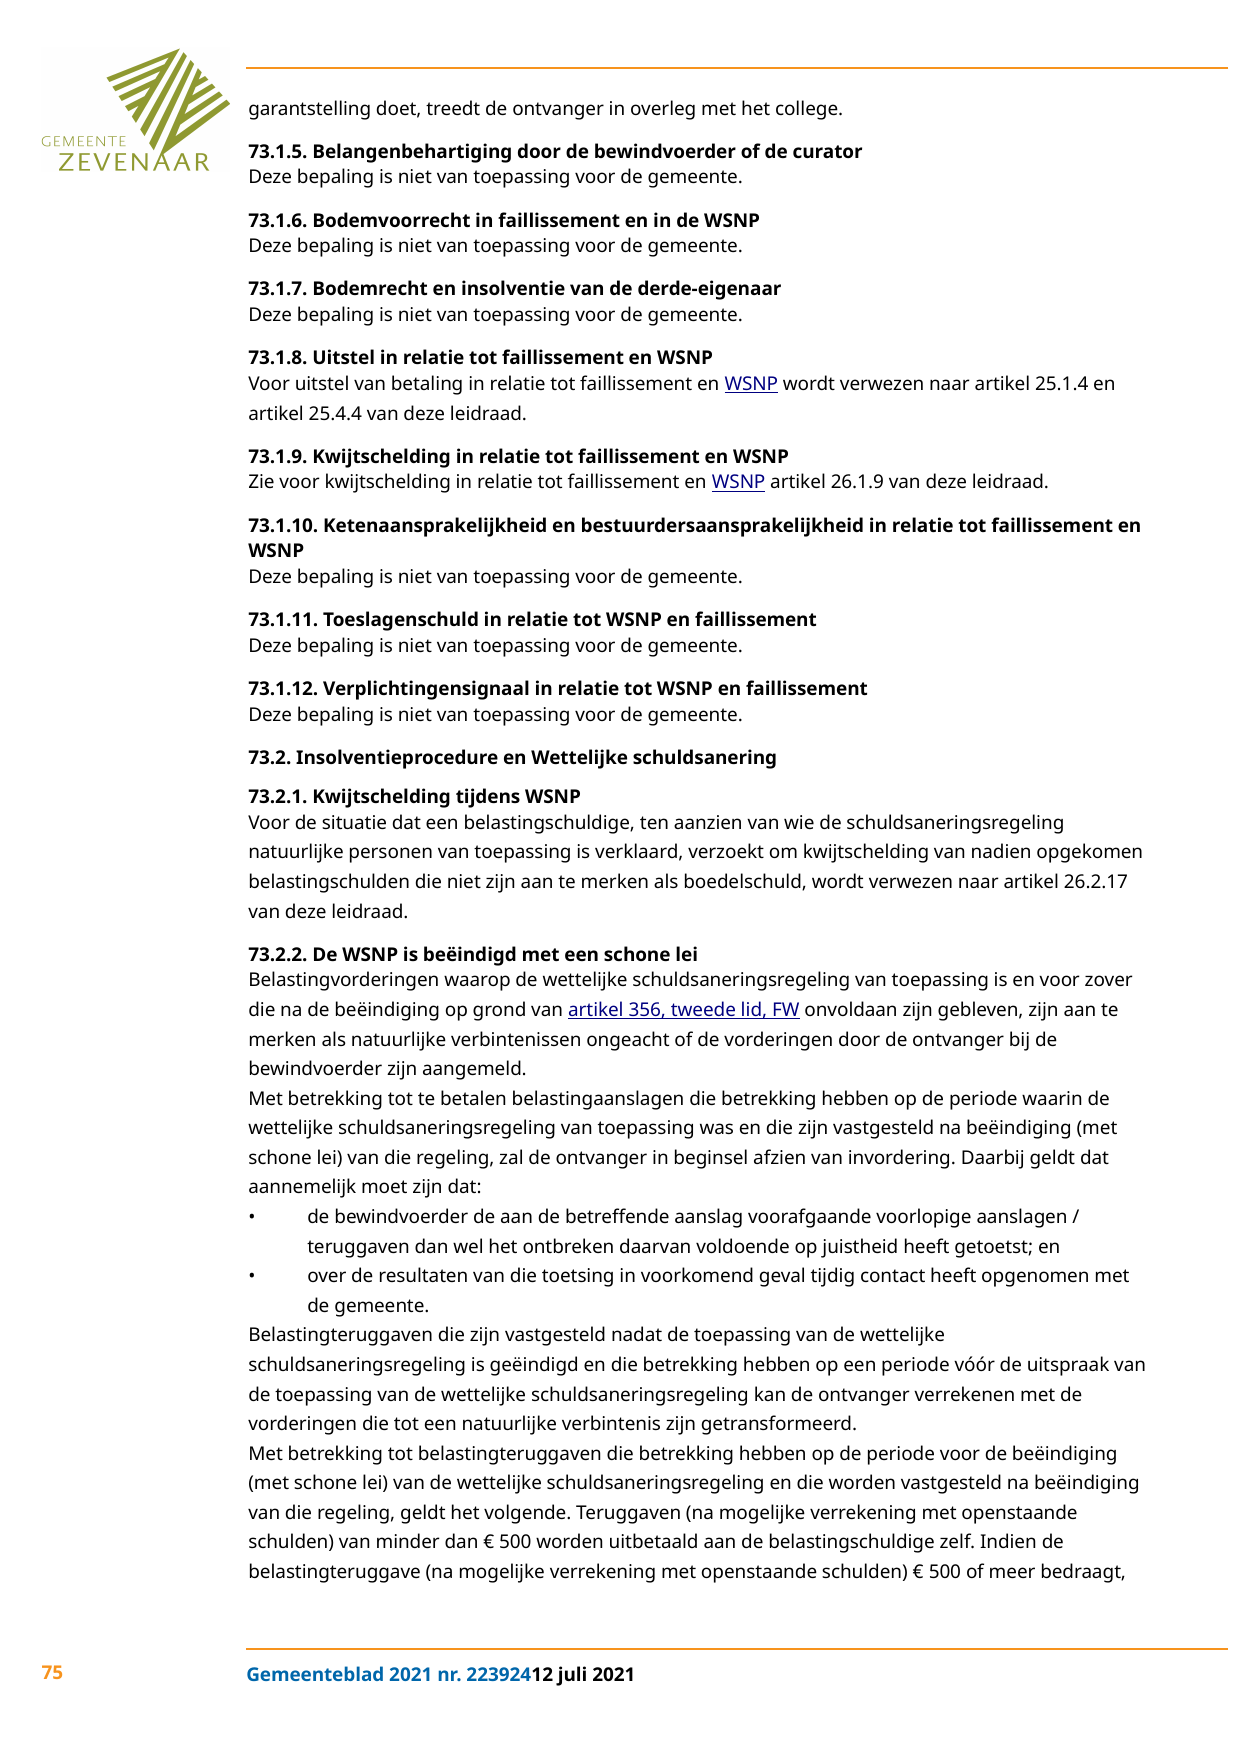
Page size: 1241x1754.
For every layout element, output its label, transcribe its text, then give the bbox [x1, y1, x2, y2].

list over de resultaten van die toetsing in voorkomend geval tijdig contact heeft opgenomen met de gemeente. [248, 1262, 1152, 1318]
text Deze bepaling is niet van toepassing voor de gemeente. [248, 701, 1152, 727]
text Met betrekking tot belastingteruggaven die betrekking hebben op de periode voor de beëindiging (met schone lei) van de wettelijke schuldsaneringsregeling en die worden vastgesteld na beëindiging van die regeling, geldt het volgende. Teruggaven (na mogelijke verrekening met openstaande schulden) van minder dan € 500 worden uitbetaald aan de belastingschuldige zelf. Indien de belastingteruggave (na mogelijke verrekening met openstaande schulden) € 500 of meer bedraagt, [248, 1440, 1152, 1584]
text 73.2.1. Kwijtschelding tijdens WSNP [248, 783, 1152, 809]
list de bewindvoerder de aan de betreffende aanslag voorafgaande voorlopige aanslagen / teruggaven dan wel het ontbreken daarvan voldoende op juistheid heeft getoetst; en [248, 1203, 1152, 1259]
text Zie voor kwijtschelding in relatie tot faillissement en WSNP artikel 26.1.9 van deze leidraad. [248, 469, 1152, 494]
text Deze bepaling is niet van toepassing voor de gemeente. [248, 632, 1152, 658]
text 73.2.2. De WSNP is beëindigd met een schone lei [248, 941, 1152, 967]
text 73.1.8. Uitstel in relatie tot faillissement en WSNP [248, 344, 1152, 370]
text Deze bepaling is niet van toepassing voor de gemeente. [248, 563, 1152, 589]
text 73.1.6. Bodemvoorrecht in faillissement en in de WSNP [248, 207, 1152, 232]
text 73.2. Insolventieprocedure en Wettelijke schuldsanering [248, 744, 1152, 770]
text Deze bepaling is niet van toepassing voor de gemeente. [248, 164, 1152, 189]
text Voor uitstel van betaling in relatie tot faillissement en WSNP wordt verwezen naar artikel 25.1.4 en artikel 25.4.4 van deze leidraad. [248, 370, 1152, 426]
text 73.1.7. Bodemrecht en insolventie van de derde-eigenaar [248, 276, 1152, 301]
text 73.1.9. Kwijtschelding in relatie tot faillissement en WSNP [248, 443, 1152, 469]
text Belastingteruggaven die zijn vastgesteld nadat de toepassing van de wettelijke schuldsaneringsregeling is geëindigd en die betrekking hebben op een periode vóór de uitspraak van de toepassing van de wettelijke schuldsaneringsregeling kan de ontvanger verrekenen met de vorderingen die tot een natuurlijke verbintenis zijn getransformeerd. [248, 1322, 1152, 1436]
text 73.1.11. Toeslagenschuld in relatie tot WSNP en faillissement [248, 606, 1152, 632]
text 73.1.5. Belangenbehartiging door de bewindvoerder of de curator [248, 138, 1152, 164]
text 73.1.12. Verplichtingensignaal in relatie tot WSNP en faillissement [248, 675, 1152, 701]
text Met betrekking tot te betalen belastingaanslagen die betrekking hebben op de periode waarin de wettelijke schuldsaneringsregeling van toepassing was en die zijn vastgesteld na beëindiging (met schone lei) van die regeling, zal de ontvanger in beginsel afzien van invordering. Daarbij geldt dat aannemelijk moet zijn dat: [248, 1085, 1152, 1199]
text Deze bepaling is niet van toepassing voor de gemeente. [248, 232, 1152, 258]
text Deze bepaling is niet van toepassing voor de gemeente. [248, 301, 1152, 327]
text Voor de situatie dat een belastingschuldige, ten aanzien van wie de schuldsaneringsregeling natuurlijke personen van toepassing is verklaard, verzoekt om kwijtschelding van nadien opgekomen belastingschulden die niet zijn aan te merken als boedelschuld, wordt verwezen naar artikel 26.2.17 van deze leidraad. [248, 809, 1152, 923]
text Belastingvorderingen waarop de wettelijke schuldsaneringsregeling van toepassing is en voor zover die na de beëindiging op grond van artikel 356, tweede lid, FW onvoldaan zijn gebleven, zijn aan te merken als natuurlijke verbintenissen ongeacht of de vorderingen door de ontvanger bij de bewindvoerder zijn aangemeld. [248, 967, 1152, 1081]
picture [41, 47, 231, 172]
text garantstelling doet, treedt de ontvanger in overleg met het college. [248, 95, 1152, 121]
text 73.1.10. Ketenaansprakelijkheid en bestuurdersaansprakelijkheid in relatie tot faillissement en WSNP [248, 512, 1152, 563]
